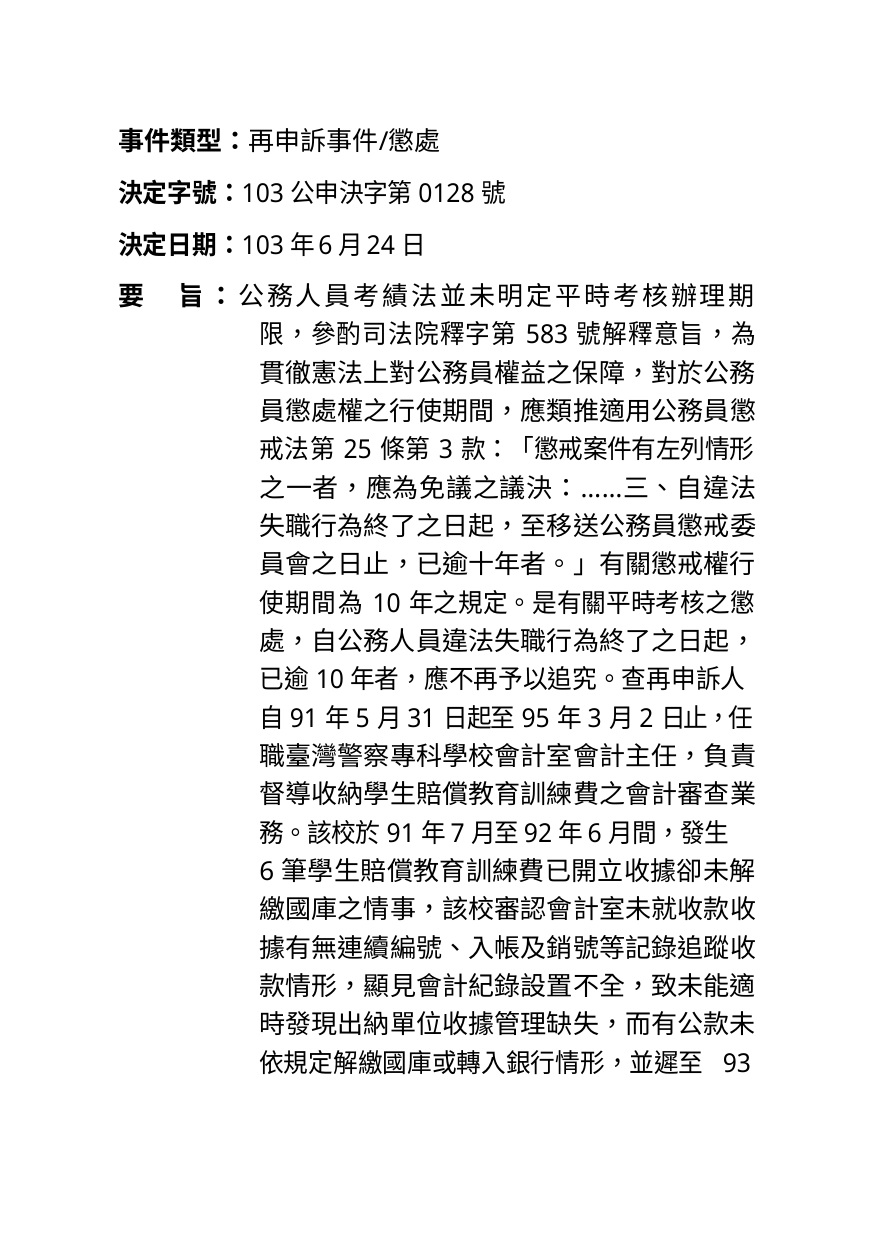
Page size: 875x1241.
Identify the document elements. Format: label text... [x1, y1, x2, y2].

text 自 91 年 5 月 31 日起至 95 年 3 月 2 日止，任職臺灣警察專科學校會計室會計主任，負責督導收納學生賠償教育訓練費之會計審查業務。該校於 91 年 7 月至 92 年 6 月間，發生 [259, 699, 756, 850]
text 要 旨：公務人員考績法並未明定平時考核辦理期限，參酌司法院釋字第 583 號解釋意旨，為貫徹憲法上對公務員權益之保障，對於公務員懲處權之行使期間，應類推適用公務員懲戒法第 25 條第 3 款：「懲戒案件有左列情形之一者，應為免議之議決：……三、自違法失職行為終了之日起，至移送公務員懲戒委員會之日止，已逾十年者。」有關懲戒權行使期間為 10 年之規定。是有關平時考核之懲處，自公務人員違法失職行為終了之日起， 已逾 10 年者，應不再予以追究。查再申訴人 [118, 278, 756, 697]
text 事件類型：再申訴事件/懲處 [118, 123, 793, 158]
text 決定字號：103 公申決字第 0128 號決定日期：103 年 6 月 24 日 [118, 175, 515, 262]
text 6 筆學生賠償教育訓練費已開立收據卻未解繳國庫之情事，該校審認會計室未就收款收據有無連續編號、入帳及銷號等記錄追蹤收款情形，顯見會計紀錄設置不全，致未能適時發現出納單位收據管理缺失，而有公款未依規定解繳國庫或轉入銀行情形，並遲至 93 [259, 853, 757, 1080]
